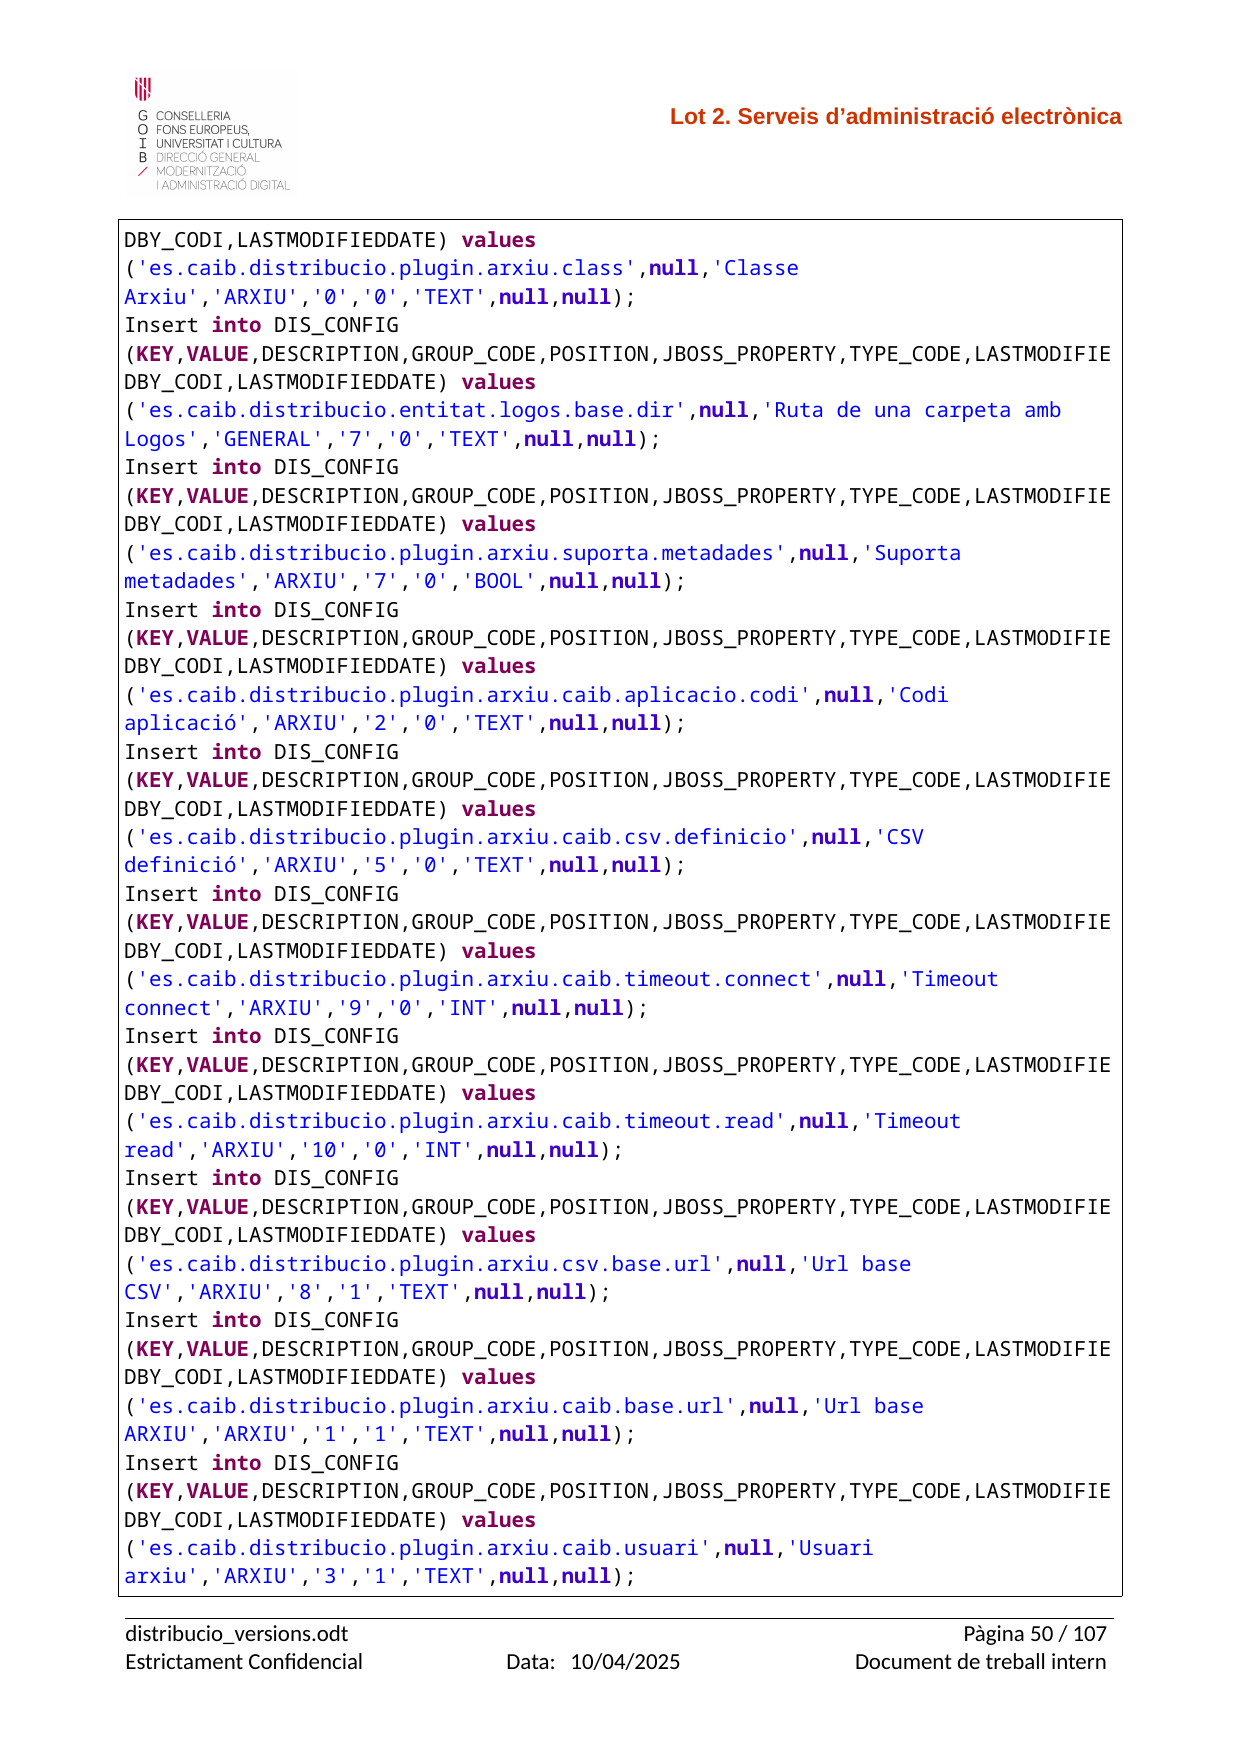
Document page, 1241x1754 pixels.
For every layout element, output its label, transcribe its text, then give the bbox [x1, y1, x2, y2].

picture [126, 70, 299, 197]
table_header DBY_CODI,LASTMODIFIEDDATE) values ('es.caib.distribucio.plugin.arxiu.class',null,'Classe Arxiu','ARXIU','0','0','TEXT',null,null); Insert into DIS_CONFIG (KEY,VALUE,DESCRIPTION,GROUP_CODE,POSITION,JBOSS_PROPERTY,TYPE_CODE,LASTMODIFIEDBY_CODI,LASTMODIFIEDDATE) values ('es.caib.distribucio.entitat.logos.base.dir',null,'Ruta de una carpeta amb Logos','GENERAL','7','0','TEXT',null,null); Insert into DIS_CONFIG (KEY,VALUE,DESCRIPTION,GROUP_CODE,POSITION,JBOSS_PROPERTY,TYPE_CODE,LASTMODIFIEDBY_CODI,LASTMODIFIEDDATE) values ('es.caib.distribucio.plugin.arxiu.suporta.metadades',null,'Suporta metadades','ARXIU','7','0','BOOL',null,null); Insert into DIS_CONFIG (KEY,VALUE,DESCRIPTION,GROUP_CODE,POSITION,JBOSS_PROPERTY,TYPE_CODE,LASTMODIFIEDBY_CODI,LASTMODIFIEDDATE) values ('es.caib.distribucio.plugin.arxiu.caib.aplicacio.codi',null,'Codi aplicació','ARXIU','2','0','TEXT',null,null); Insert into DIS_CONFIG (KEY,VALUE,DESCRIPTION,GROUP_CODE,POSITION,JBOSS_PROPERTY,TYPE_CODE,LASTMODIFIEDBY_CODI,LASTMODIFIEDDATE) values ('es.caib.distribucio.plugin.arxiu.caib.csv.definicio',null,'CSV definició','ARXIU','5','0','TEXT',null,null); Insert into DIS_CONFIG (KEY,VALUE,DESCRIPTION,GROUP_CODE,POSITION,JBOSS_PROPERTY,TYPE_CODE,LASTMODIFIEDBY_CODI,LASTMODIFIEDDATE) values ('es.caib.distribucio.plugin.arxiu.caib.timeout.connect',null,'Timeout connect','ARXIU','9','0','INT',null,null); Insert into DIS_CONFIG (KEY,VALUE,DESCRIPTION,GROUP_CODE,POSITION,JBOSS_PROPERTY,TYPE_CODE,LASTMODIFIEDBY_CODI,LASTMODIFIEDDATE) values ('es.caib.distribucio.plugin.arxiu.caib.timeout.read',null,'Timeout read','ARXIU','10','0','INT',null,null); Insert into DIS_CONFIG (KEY,VALUE,DESCRIPTION,GROUP_CODE,POSITION,JBOSS_PROPERTY,TYPE_CODE,LASTMODIFIEDBY_CODI,LASTMODIFIEDDATE) values ('es.caib.distribucio.plugin.arxiu.csv.base.url',null,'Url base CSV','ARXIU','8','1','TEXT',null,null); Insert into DIS_CONFIG (KEY,VALUE,DESCRIPTION,GROUP_CODE,POSITION,JBOSS_PROPERTY,TYPE_CODE,LASTMODIFIEDBY_CODI,LASTMODIFIEDDATE) values ('es.caib.distribucio.plugin.arxiu.caib.base.url',null,'Url base ARXIU','ARXIU','1','1','TEXT',null,null); Insert into DIS_CONFIG (KEY,VALUE,DESCRIPTION,GROUP_CODE,POSITION,JBOSS_PROPERTY,TYPE_CODE,LASTMODIFIEDBY_CODI,LASTMODIFIEDDATE) values ('es.caib.distribucio.plugin.arxiu.caib.usuari',null,'Usuari arxiu','ARXIU','3','1','TEXT',null,null); [119, 220, 1122, 1596]
